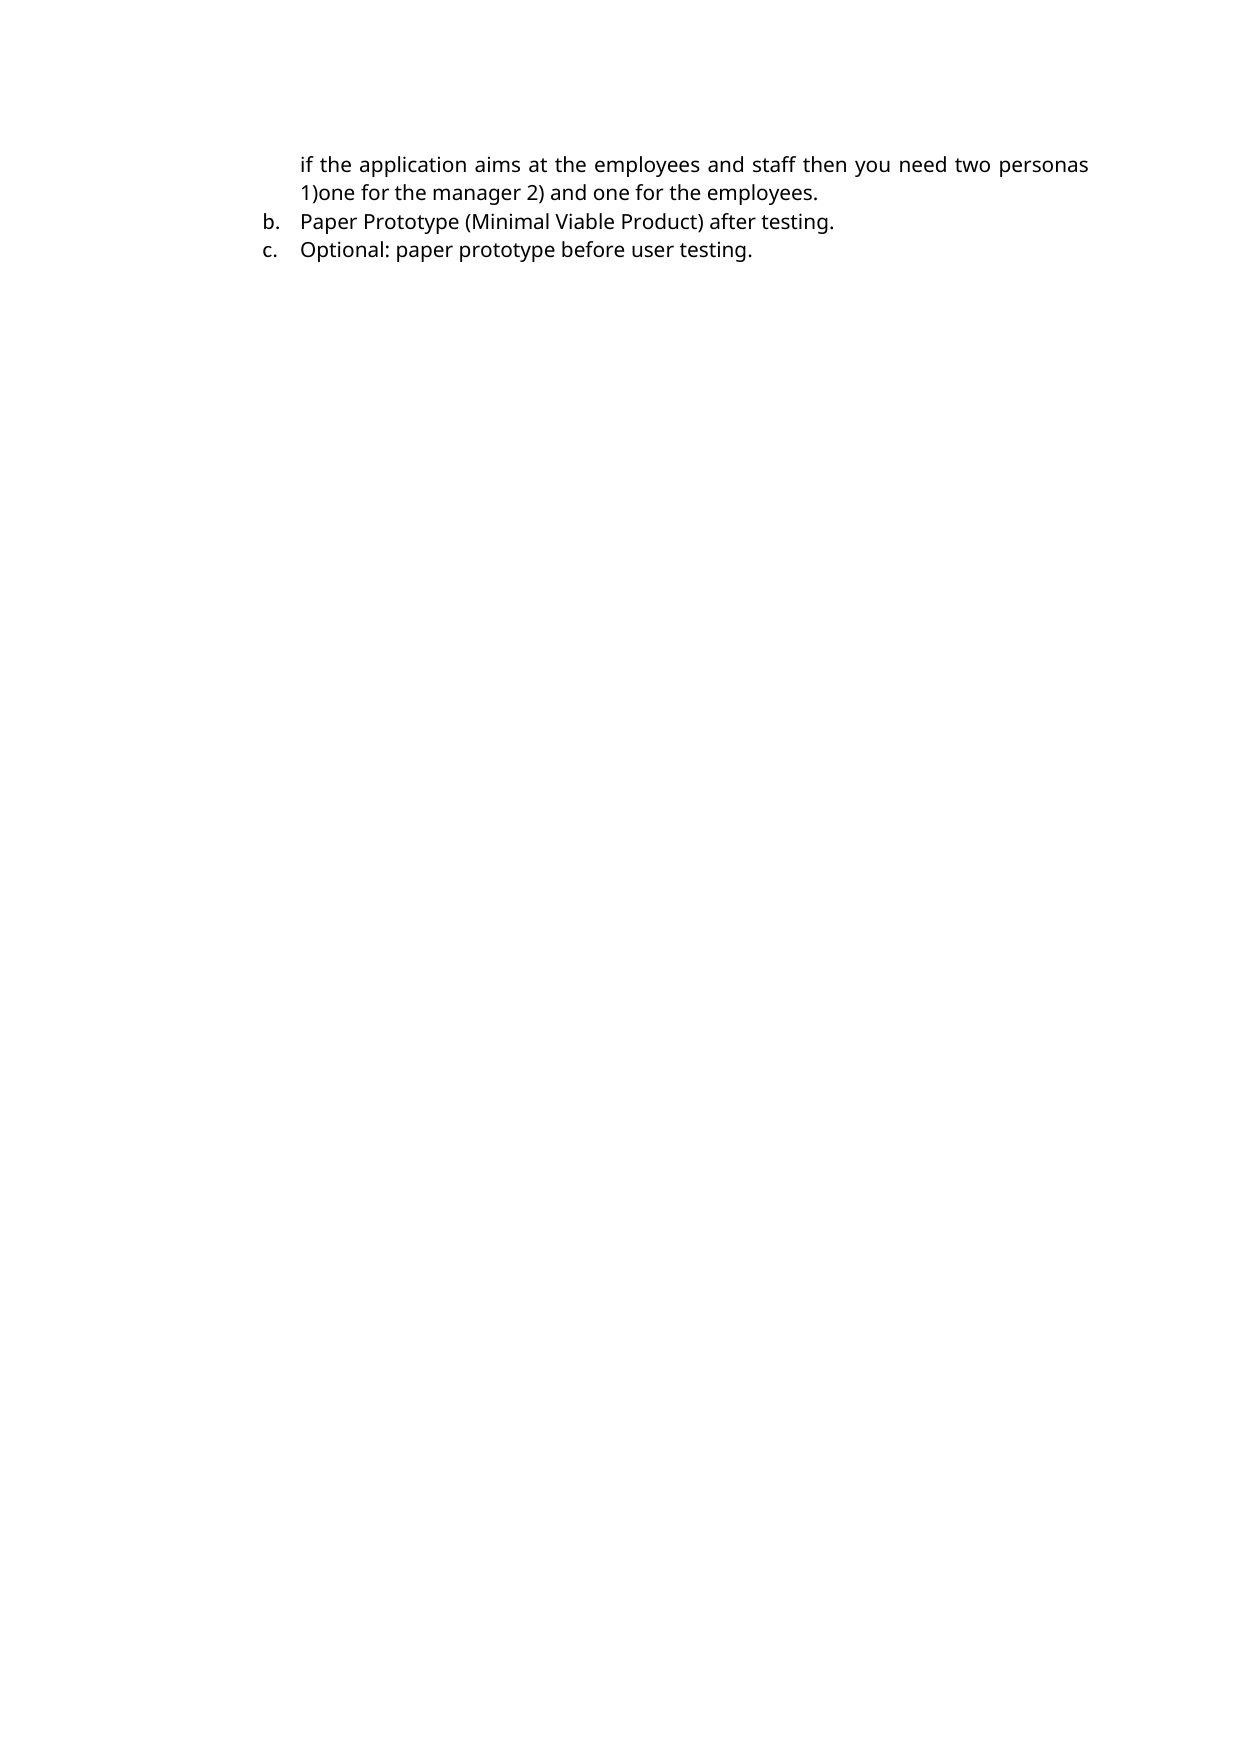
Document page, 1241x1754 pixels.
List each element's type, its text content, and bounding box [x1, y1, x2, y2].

list if the application aims at the employees and staff then you need two personas 1)one for the manager 2) and one for the employees. [262, 150, 1090, 207]
list Optional: paper prototype before user testing. [262, 235, 1090, 264]
list Paper Prototype (Minimal Viable Product) after testing. [262, 207, 1090, 235]
